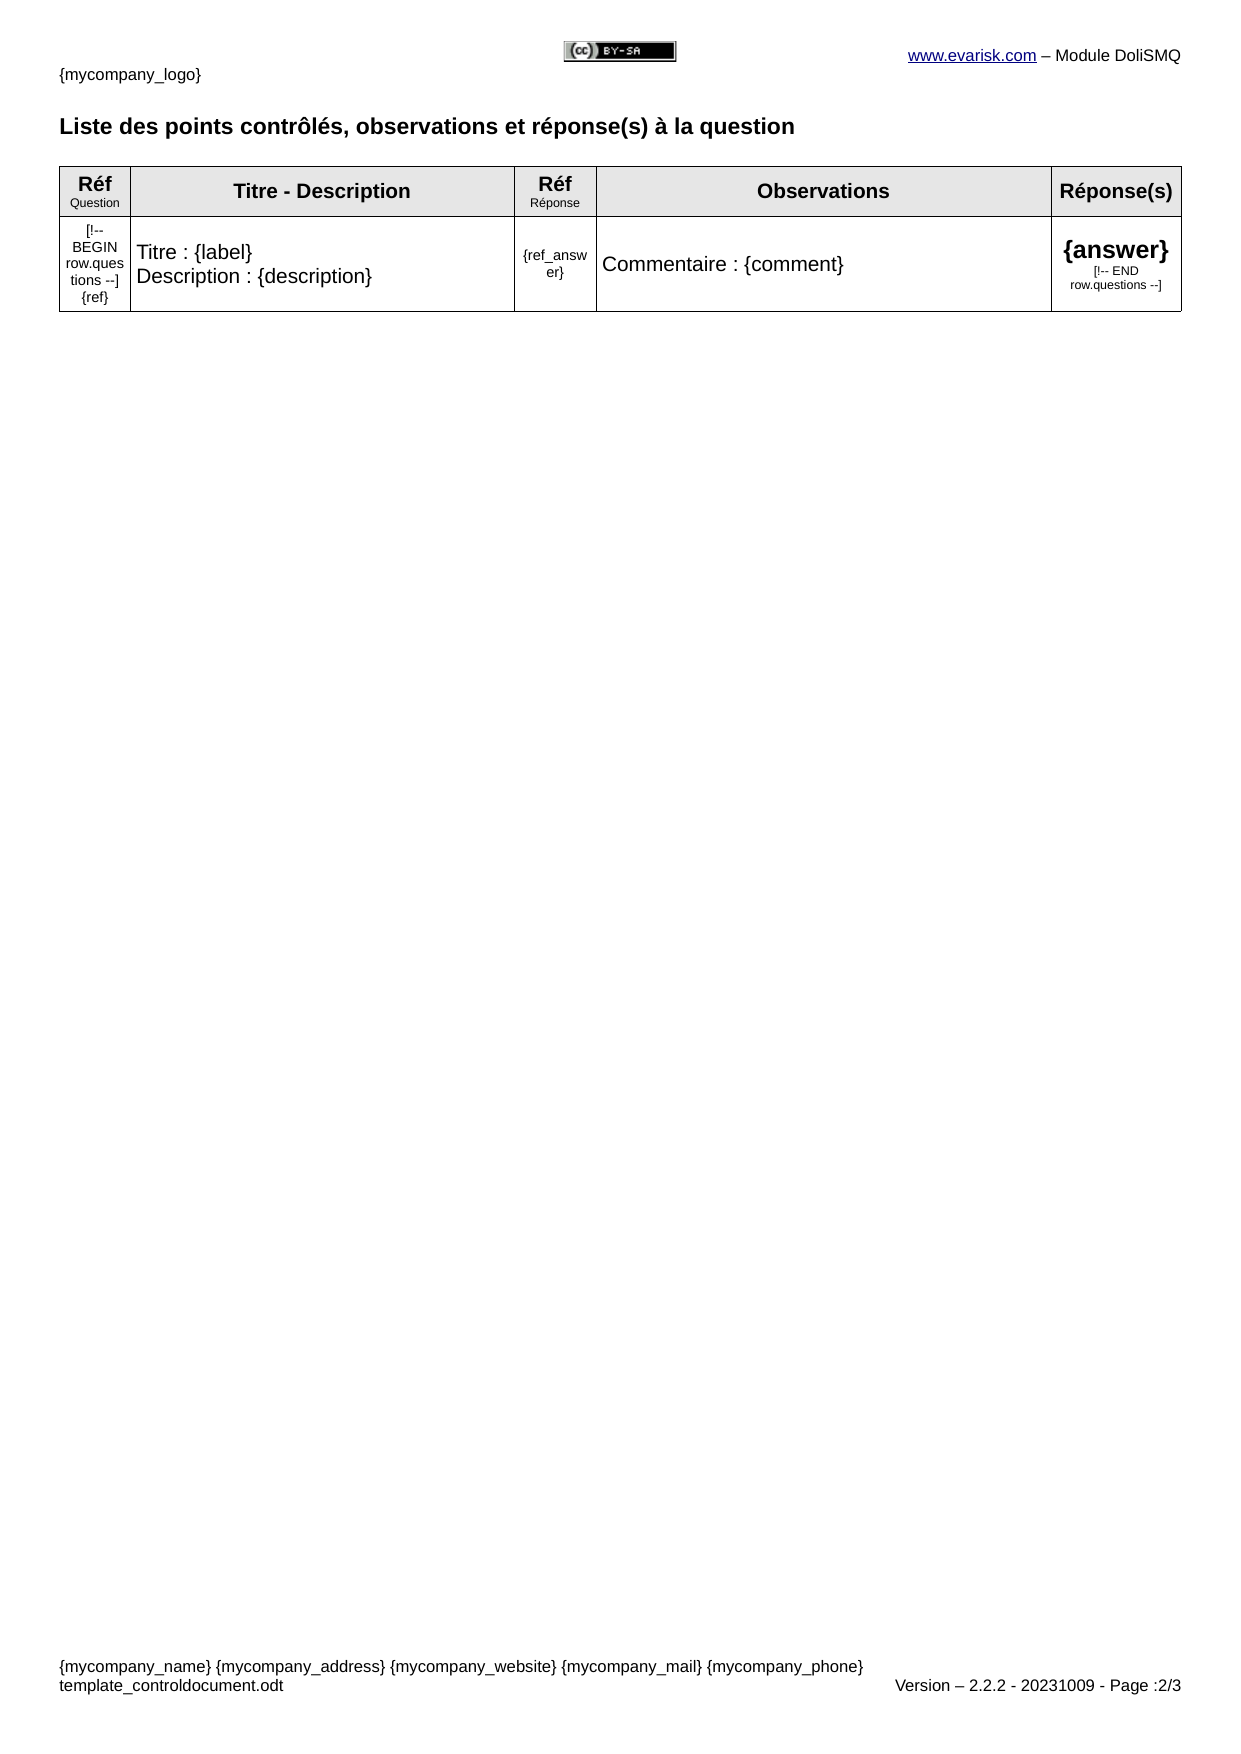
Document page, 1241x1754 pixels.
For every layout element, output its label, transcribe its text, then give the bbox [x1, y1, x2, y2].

table_cell {answer} [!-- END row.questions --] [1052, 217, 1181, 311]
picture [563, 41, 677, 62]
table_header Réf Question [60, 167, 130, 216]
table_header Titre - Description [131, 167, 514, 216]
text Liste des points contrôlés, observations et réponse(s) à la question [59, 113, 1181, 139]
table_header Réf Réponse [515, 167, 596, 216]
table_cell Commentaire : {comment} [597, 217, 1051, 311]
table_cell [!-- BEGIN row.questions --] {ref} [60, 217, 130, 311]
table_cell Titre : {label} Description : {description} [131, 217, 514, 311]
table_cell {ref_answer} [515, 217, 596, 311]
table_header Réponse(s) [1052, 167, 1181, 216]
table_header Observations [597, 167, 1051, 216]
